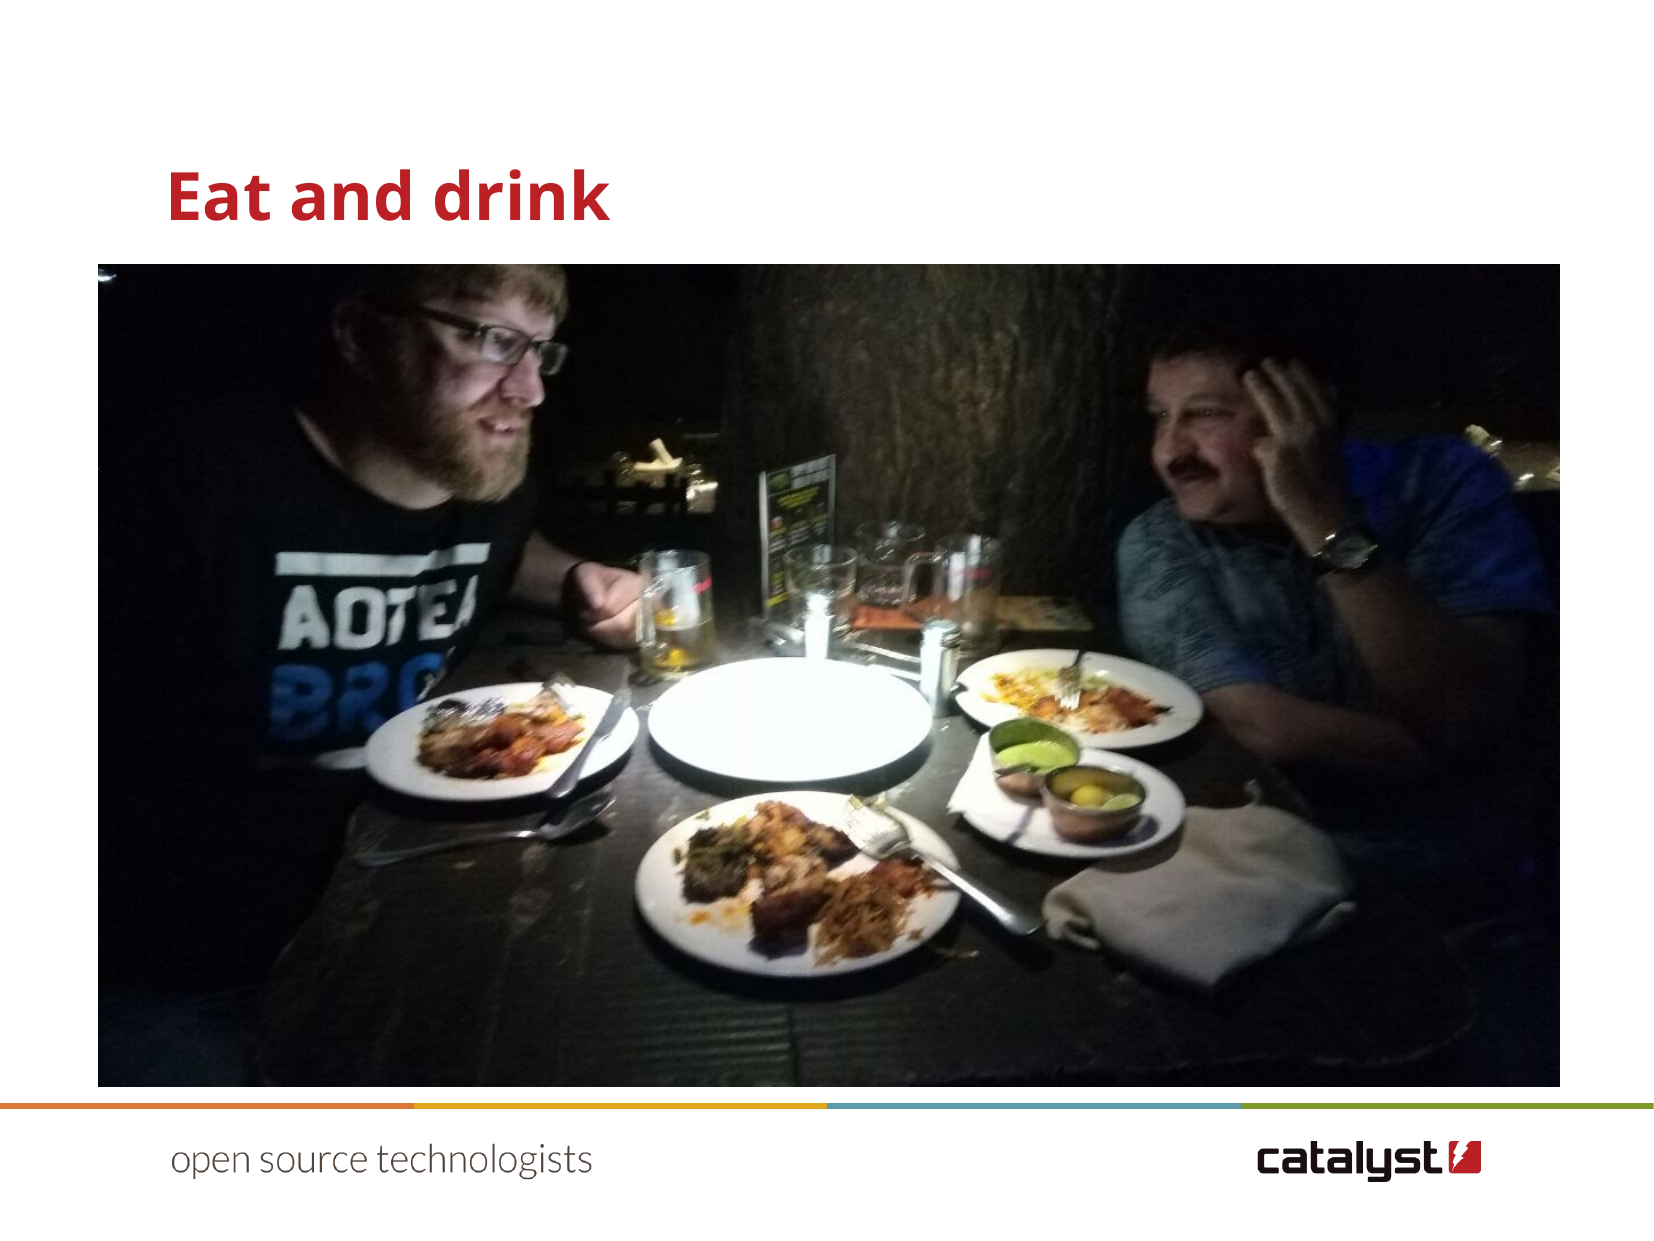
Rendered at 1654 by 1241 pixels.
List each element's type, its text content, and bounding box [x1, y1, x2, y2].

picture [98, 264, 1560, 1087]
picture [0, 1103, 1654, 1182]
title Eat and drink [165, 90, 1489, 264]
